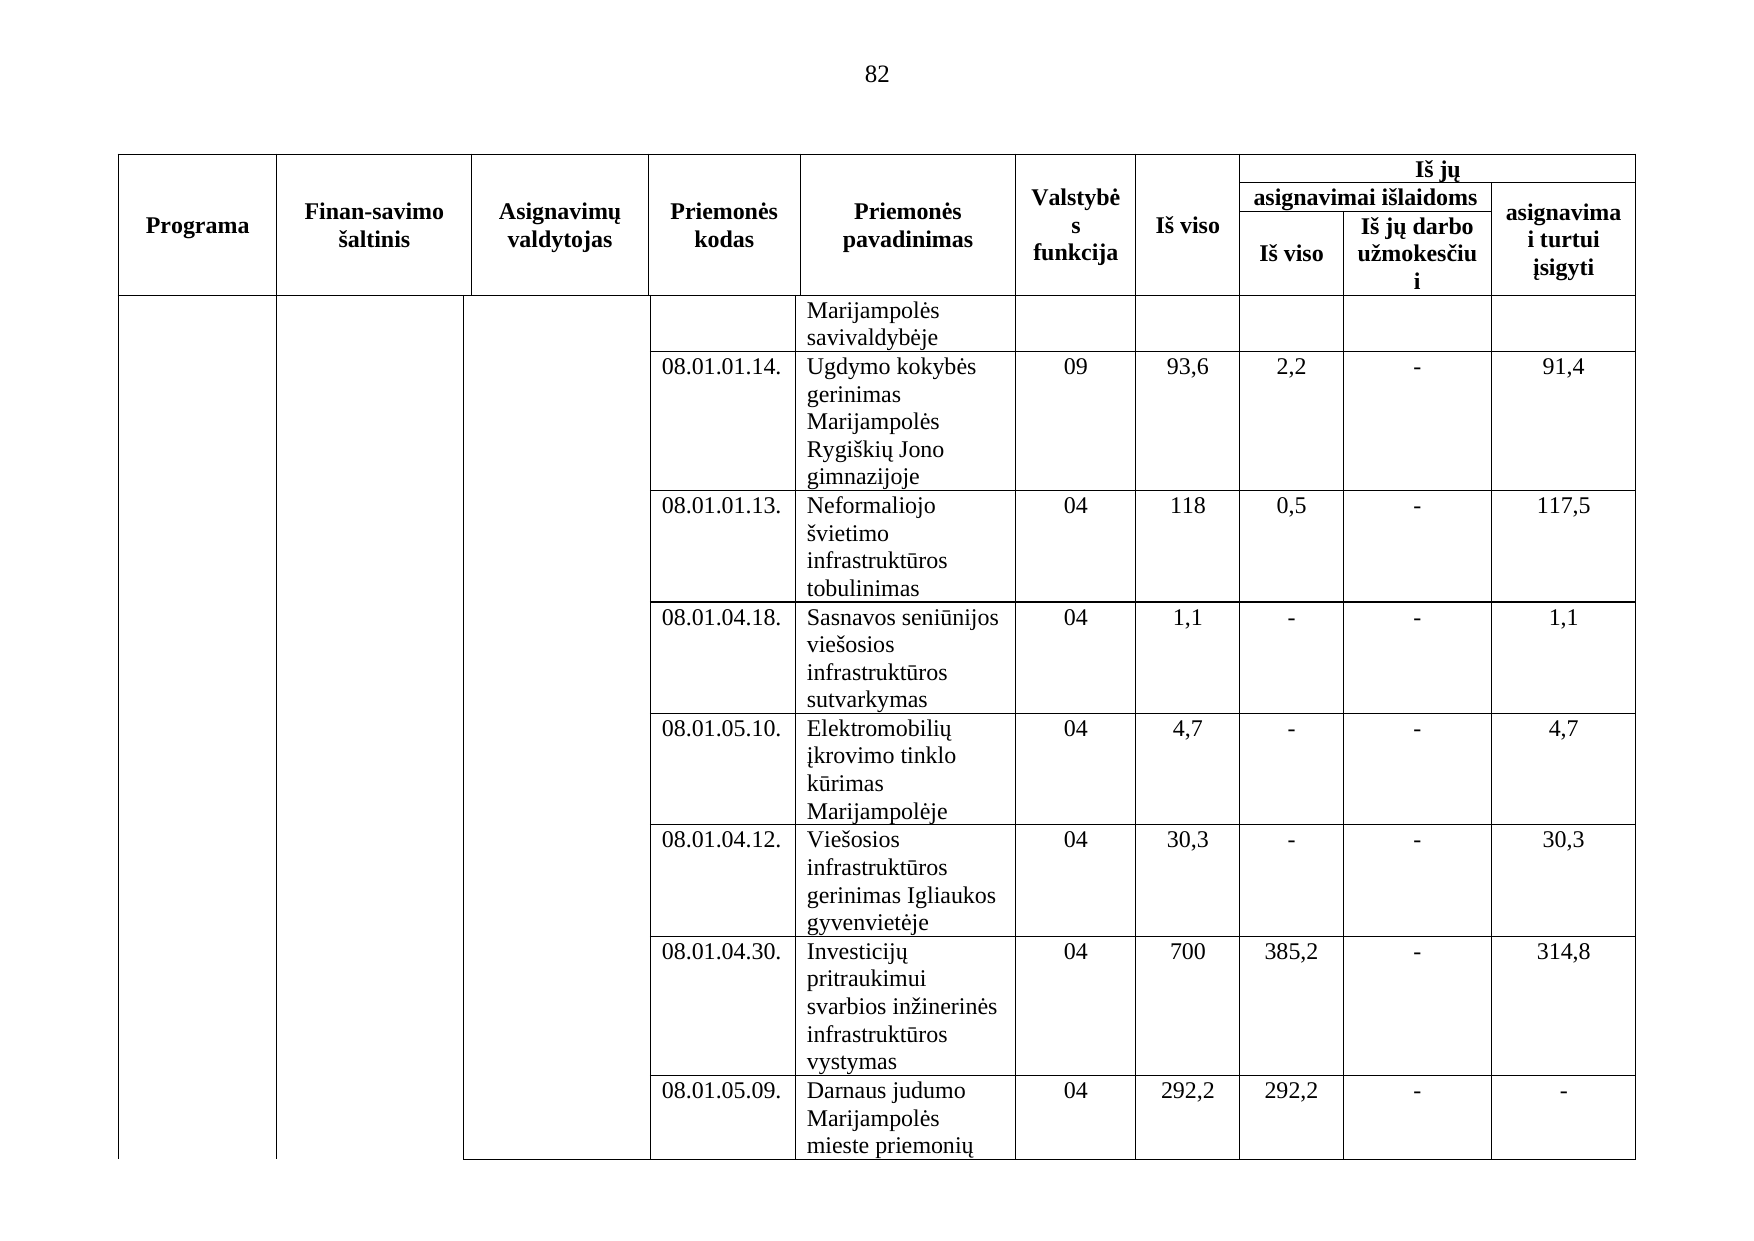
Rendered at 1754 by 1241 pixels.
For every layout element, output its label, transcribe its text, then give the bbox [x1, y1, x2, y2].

table_cell 2,2 [1240, 352, 1343, 490]
table_cell asignavimai turtui įsigyti [1492, 183, 1635, 295]
table_header Iš jų [1240, 155, 1635, 182]
table_cell - [1344, 491, 1491, 601]
table_cell 314,8 [1492, 937, 1635, 1075]
table_header Valstybės funkcija [1016, 155, 1135, 295]
table_cell Sasnavos seniūnijos viešosios infrastruktūros sutvarkymas [796, 603, 1015, 713]
table_cell 04 [1016, 1076, 1135, 1159]
table_header Priemonės pavadinimas [801, 155, 1015, 295]
table_cell 08.01.04.30. [651, 937, 795, 1075]
table_cell - [1344, 296, 1491, 351]
table_cell Elektromobilių įkrovimo tinklo kūrimas Marijampolėje [796, 714, 1015, 824]
table_header Iš viso [1136, 155, 1239, 295]
table_cell [119, 296, 276, 1159]
table_cell 04 [1016, 937, 1135, 1075]
table_cell 385,2 [1240, 937, 1343, 1075]
table_cell - [1344, 352, 1491, 490]
table_cell 30,3 [1492, 825, 1635, 936]
table_cell 1,1 [1492, 603, 1635, 713]
table_cell [464, 296, 650, 351]
table_cell 91,4 [1492, 352, 1635, 490]
table_cell asignavimai išlaidoms [1240, 183, 1491, 211]
table_cell Iš viso [1240, 212, 1343, 295]
table_cell 4,7 [1492, 714, 1635, 824]
table_cell Investicijų pritraukimui svarbios inžinerinės infrastruktūros vystymas [796, 937, 1015, 1075]
table_header Priemonės kodas [649, 155, 800, 295]
table_cell - [1240, 825, 1343, 936]
table_cell [1492, 296, 1635, 351]
table_cell 1,1 [1136, 603, 1239, 713]
table_cell Ugdymo kokybės gerinimas Marijampolės Rygiškių Jono gimnazijoje [796, 352, 1015, 490]
table_cell - [1344, 1076, 1491, 1159]
table_cell 0,5 [1240, 491, 1343, 601]
table_cell Marijampolės savivaldybėje [796, 296, 1015, 351]
table_cell 04 [1016, 825, 1135, 936]
table_cell - [1344, 714, 1491, 824]
table_cell 08.01.01.13. [651, 491, 795, 601]
table_cell Darnaus judumo Marijampolės mieste priemonių [796, 1076, 1015, 1159]
table_cell [1016, 296, 1135, 351]
table_cell 292,2 [1240, 1076, 1343, 1159]
table_cell - [1344, 937, 1491, 1075]
table_cell 08.01.04.12. [651, 825, 795, 936]
table_cell 08.01.01.14. [651, 352, 795, 490]
table_header Asignavimų valdytojas [472, 155, 648, 295]
table_header Finan-savimo šaltinis [277, 155, 471, 295]
table_cell 117,5 [1492, 491, 1635, 601]
table_cell Neformaliojo švietimo infrastruktūros tobulinimas [796, 491, 1015, 601]
table_cell [464, 351, 650, 1159]
table_header Programa [119, 155, 276, 295]
table_cell 08.01.05.09. [651, 1076, 795, 1159]
table_cell 09 [1016, 352, 1135, 490]
table_cell 118 [1136, 491, 1239, 601]
table_cell 292,2 [1136, 1076, 1239, 1159]
table_cell [1136, 296, 1239, 351]
table_cell 04 [1016, 603, 1135, 713]
table_cell 4,7 [1136, 714, 1239, 824]
table_cell [277, 296, 463, 1159]
table_cell [1240, 296, 1343, 351]
table_cell - [1344, 825, 1491, 936]
table_cell - [1344, 603, 1491, 713]
table_cell 08.01.05.10. [651, 714, 795, 824]
table_cell 93,6 [1136, 352, 1239, 490]
table_cell [651, 296, 795, 351]
table_cell - [1240, 603, 1343, 713]
table_cell 08.01.04.18. [651, 603, 795, 713]
table_cell 04 [1016, 491, 1135, 601]
table_cell 700 [1136, 937, 1239, 1075]
table_cell - [1240, 714, 1343, 824]
table_cell 04 [1016, 714, 1135, 824]
table_cell 30,3 [1136, 825, 1239, 936]
table_cell - [1492, 1076, 1635, 1159]
table_cell Iš jų darbo užmokesčiui [1344, 212, 1491, 295]
table_cell Viešosios infrastruktūros gerinimas Igliaukos gyvenvietėje [796, 825, 1015, 936]
